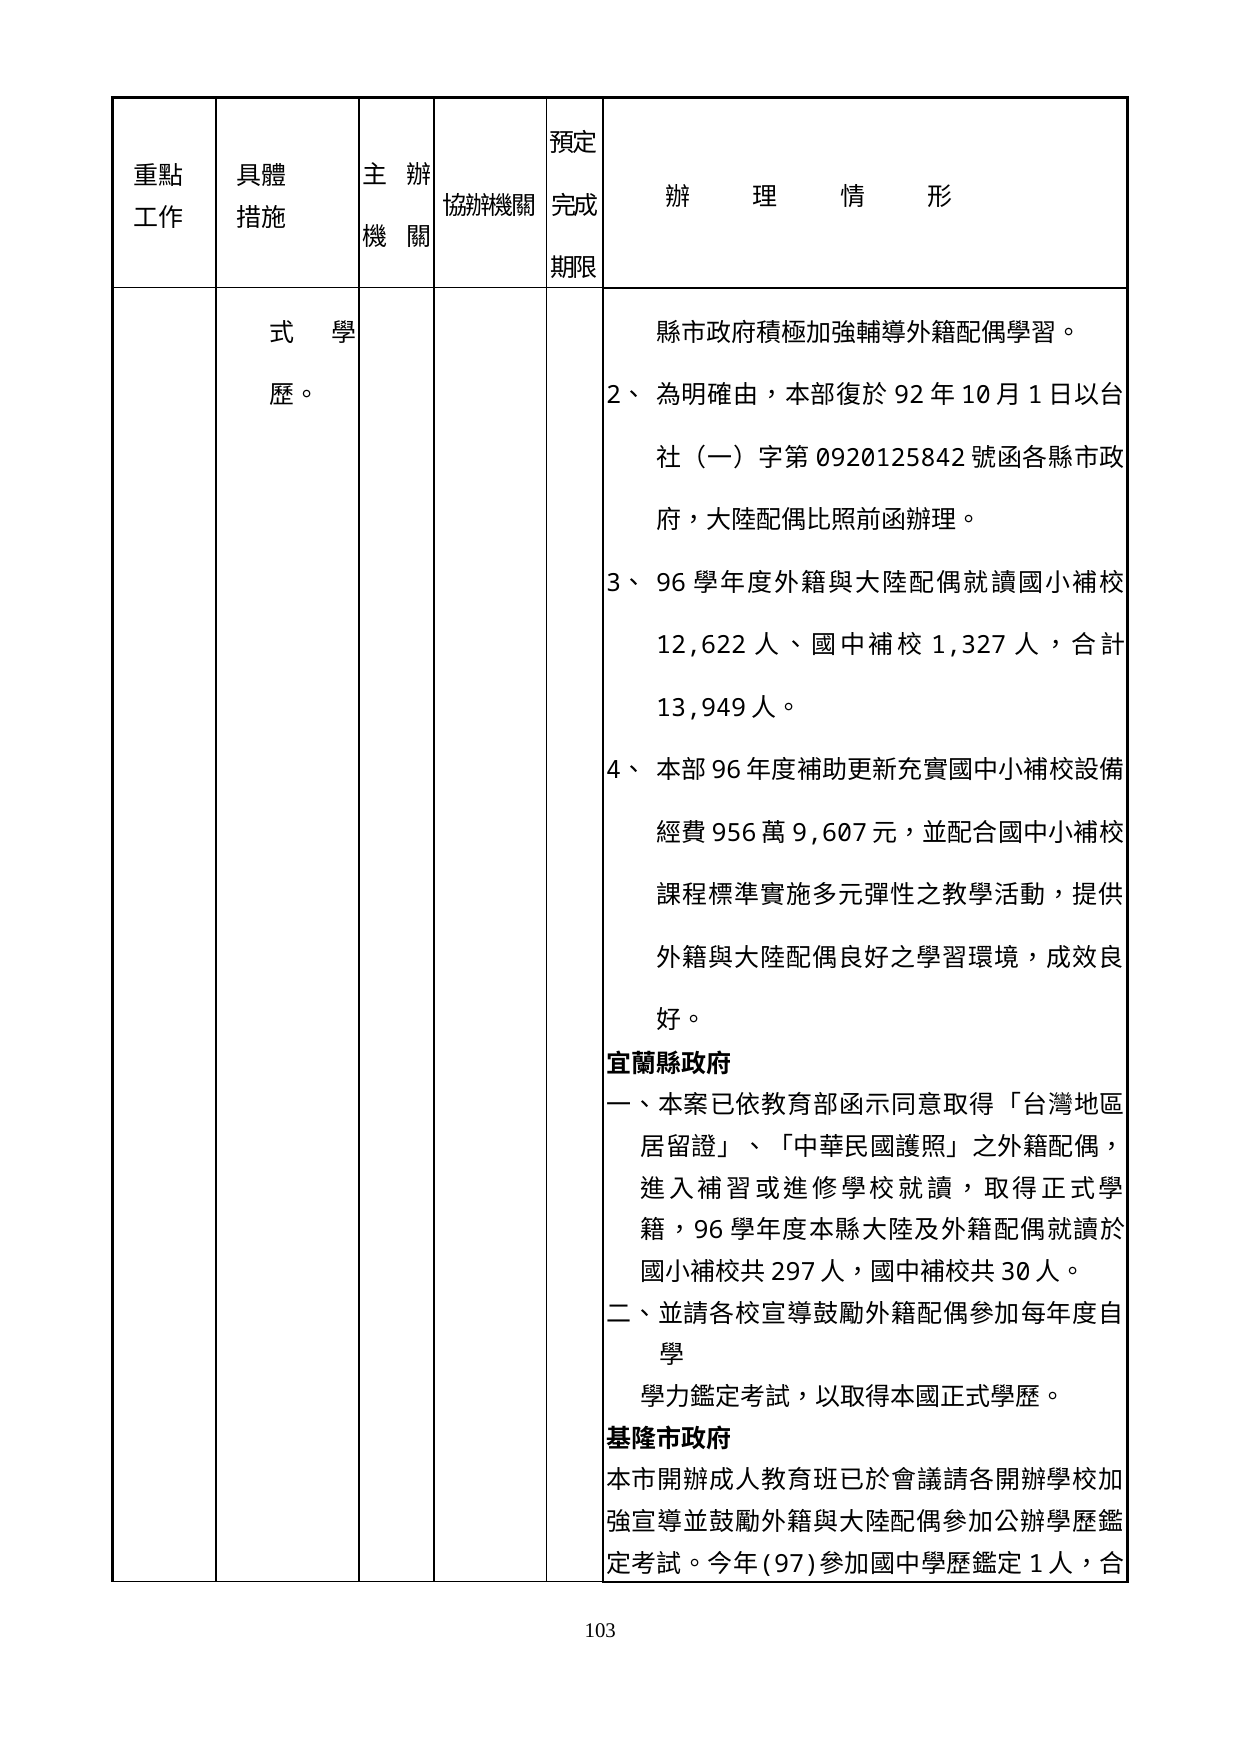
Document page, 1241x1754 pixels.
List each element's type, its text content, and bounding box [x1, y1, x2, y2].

table_header 預定 完成期限 [547, 99, 602, 287]
table_cell [547, 288, 602, 1581]
table_cell 縣市政府積極加強輔導外籍配偶學習。 為明確由，本部復於92年10月1日以台社（一）字第0920125842號函各縣市政府，大陸配偶比照前函辦理。 96學年度外籍與大陸配偶就讀國小補校12,622人、國中補校1,327人，合計13,949人。 本部96年度補助更新充實國中小補校設備經費956萬9,607元，並配合國中小補校課程標準實施多元彈性之教學活動，提供外籍與大陸配偶良好之學習環境，成效良好。 宜蘭縣政府 一、本案已依教育部函示同意取得「台灣地區居留證」、「中華民國護照」之外籍配偶，進入補習或進修學校就讀，取得正式學籍，96學年度本縣大陸及外籍配偶就讀於國小補校共297人，國中補校共30人。 二、並請各校宣導鼓勵外籍配偶參加每年度自學 學力鑑定考試，以取得本國正式學歷。 基隆市政府 本市開辦成人教育班已於會議請各開辦學校加強宣導並鼓勵外籍與大陸配偶參加公辦學歷鑑定考試。今年(97)參加國中學歷鑑定1人，合 [604, 289, 1126, 1581]
table_header 主 辦 機 關 [360, 99, 433, 287]
table_header 協辦機關 [435, 99, 546, 287]
table_cell [114, 288, 215, 1581]
table_cell [360, 288, 433, 1581]
table_header 具體 措施 [217, 99, 358, 287]
table_header 重點工作 [114, 99, 215, 287]
table_cell [435, 288, 546, 1581]
table_cell 式學歷。 [217, 288, 358, 1581]
table_header 辦 理 情 形 [604, 99, 1126, 287]
